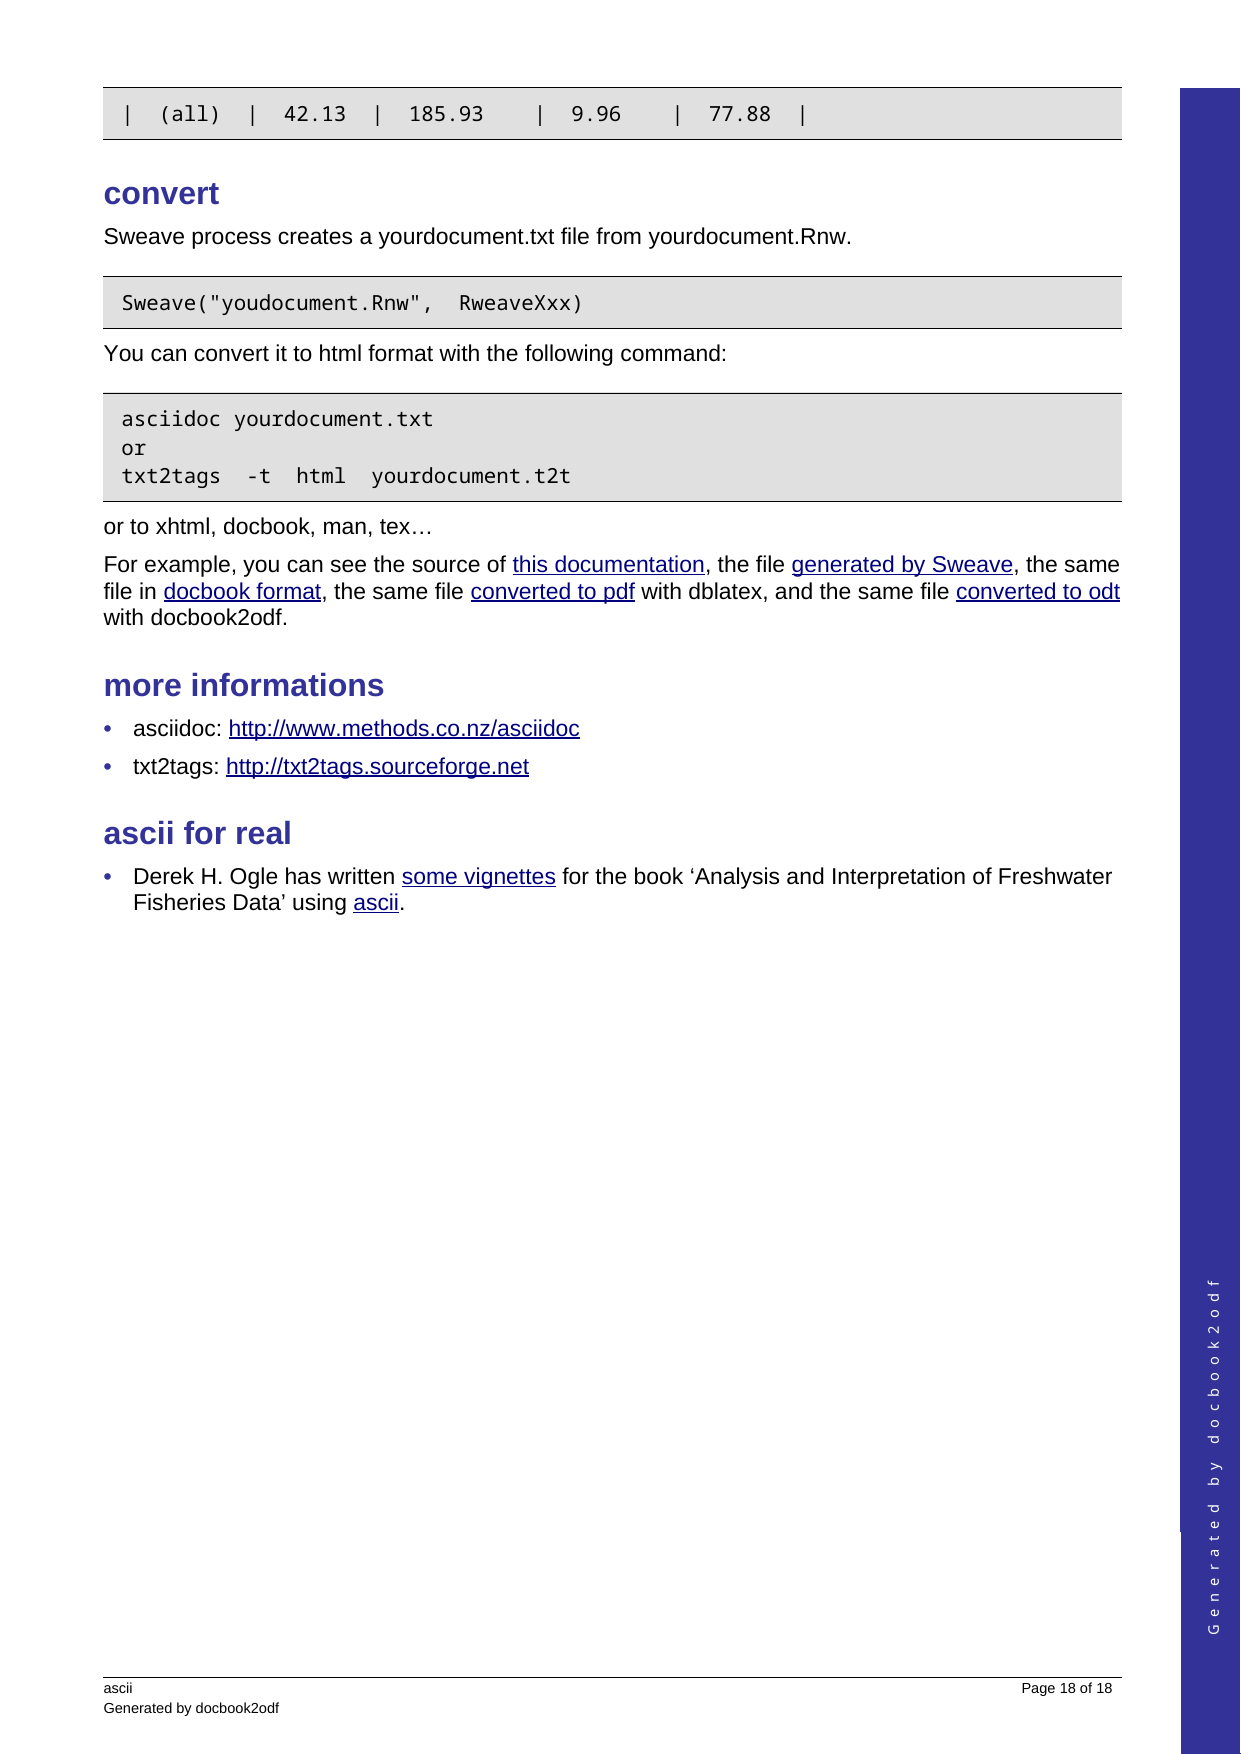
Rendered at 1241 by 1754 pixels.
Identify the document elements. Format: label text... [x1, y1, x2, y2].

text or to xhtml, docbook, man, tex… [103, 513, 1122, 539]
list asciidoc: http://www.methods.co.nz/asciidoc [103, 714, 1122, 741]
subtitle ascii for real [103, 814, 1122, 851]
list Derek H. Ogle has written some vignettes for the book ‘Analysis and Interpretation of Freshwater Fisheries Data’ using ascii. [103, 863, 1122, 916]
text or [103, 433, 1122, 449]
text For example, you can see the source of this documentation, the file generated by Sweave, the same file in docbook format, the same file converted to pdf with dblatex, and the same file converted to odt with docbook2odf. [103, 551, 1122, 630]
text asciidoc yourdocument.txt [103, 394, 1122, 433]
list txt2tags: http://txt2tags.sourceforge.net [103, 753, 1122, 779]
subtitle convert [103, 174, 1122, 211]
text Sweave process creates a yourdocument.txt file from yourdocument.Rnw. [103, 223, 1122, 249]
text You can convert it to html format with the following command: [103, 340, 1122, 366]
text Sweave("youdocument.Rnw", RweaveXxx) [103, 277, 1122, 328]
subtitle more informations [103, 666, 1122, 703]
text | (all) | 42.13 | 185.93 | 9.96 | 77.88 | [103, 88, 1122, 139]
text txt2tags -t html yourdocument.t2t [103, 449, 1122, 501]
